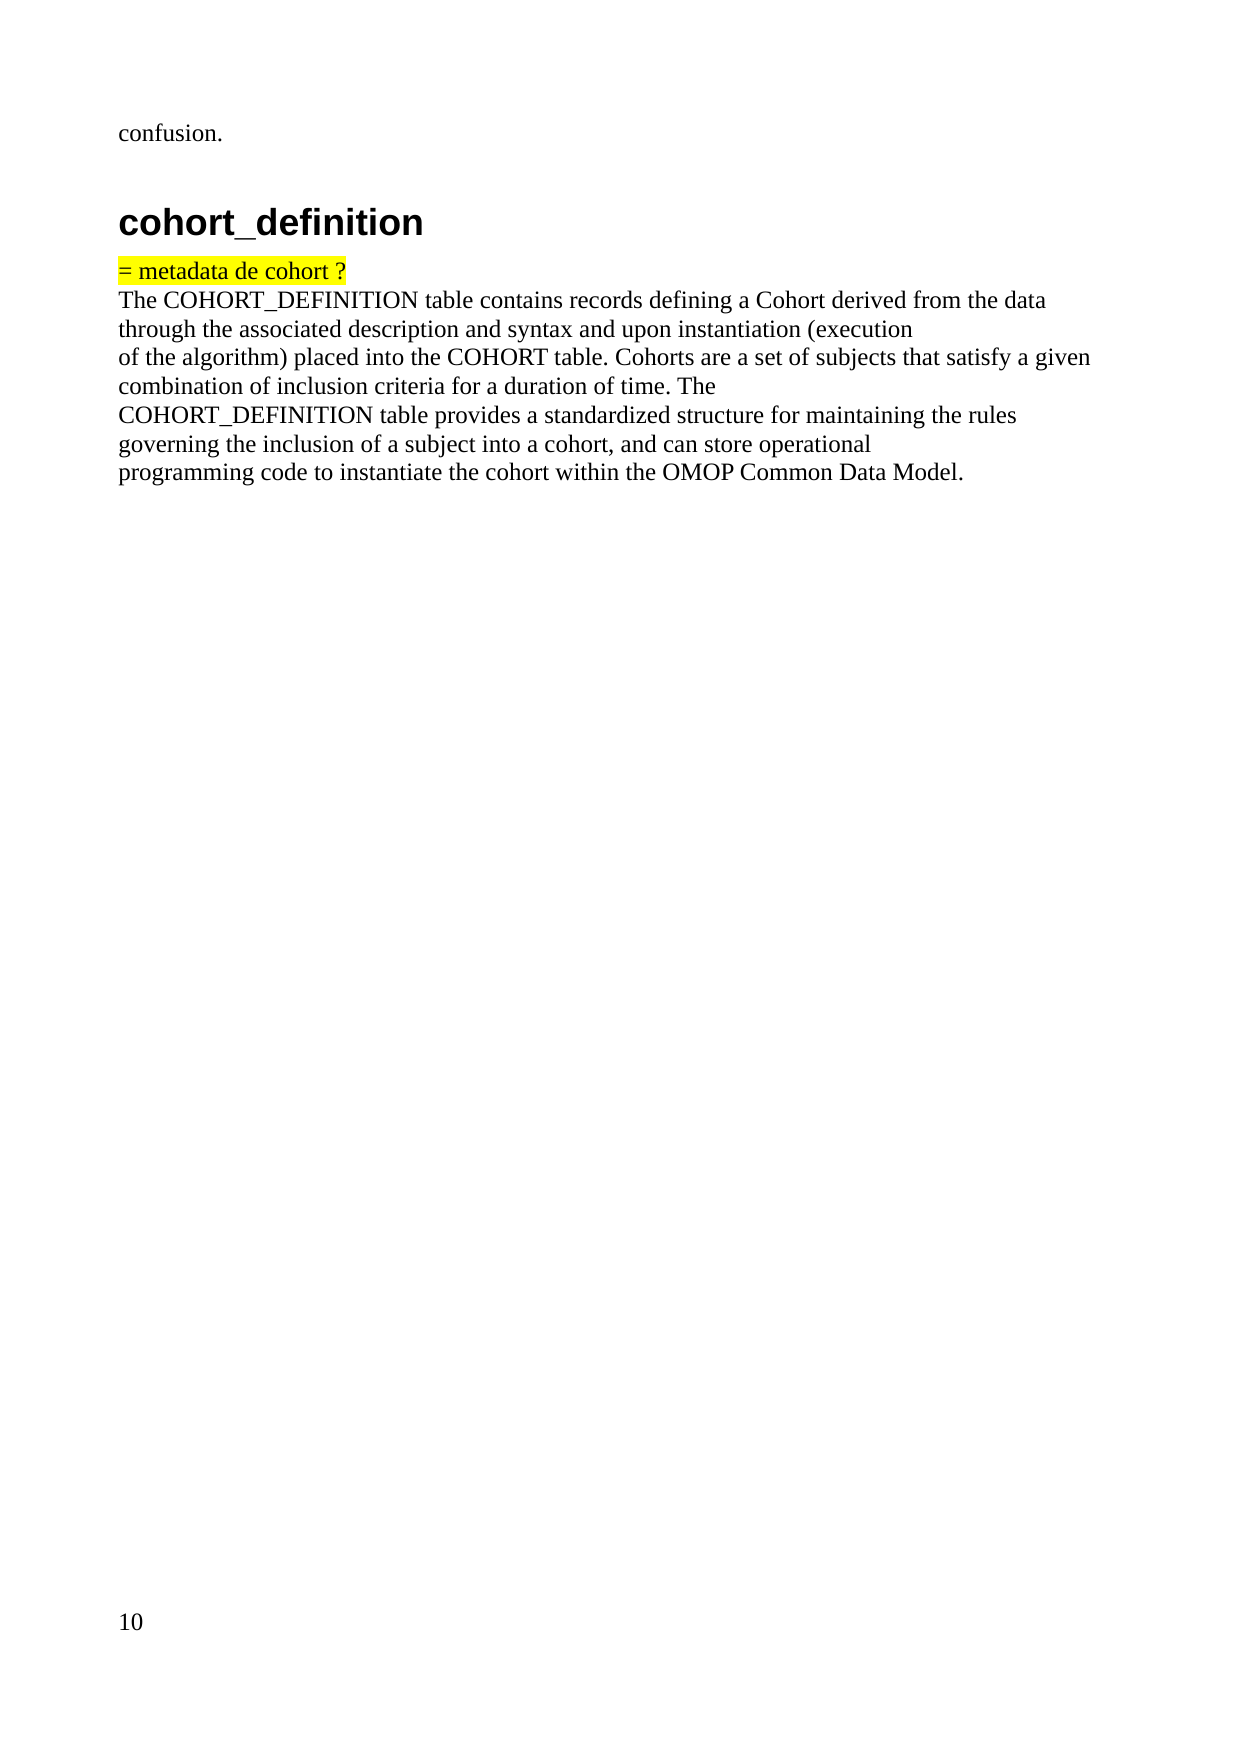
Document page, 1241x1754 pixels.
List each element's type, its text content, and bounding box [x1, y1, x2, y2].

text The COHORT_DEFINITION table contains records defining a Cohort derived from the data through the associated description and syntax and upon instantiation (execution [118, 285, 1122, 342]
text of the algorithm) placed into the COHORT table. Cohorts are a set of subjects that satisfy a given combination of inclusion criteria for a duration of time. The [118, 342, 1122, 400]
text confusion. [118, 118, 1122, 147]
text programming code to instantiate the cohort within the OMOP Common Data Model. [118, 457, 1122, 486]
text = metadata de cohort ? [118, 256, 1122, 285]
text COHORT_DEFINITION table provides a standardized structure for maintaining the rules governing the inclusion of a subject into a cohort, and can store operational [118, 400, 1122, 457]
subtitle cohort_definition [118, 201, 1122, 244]
